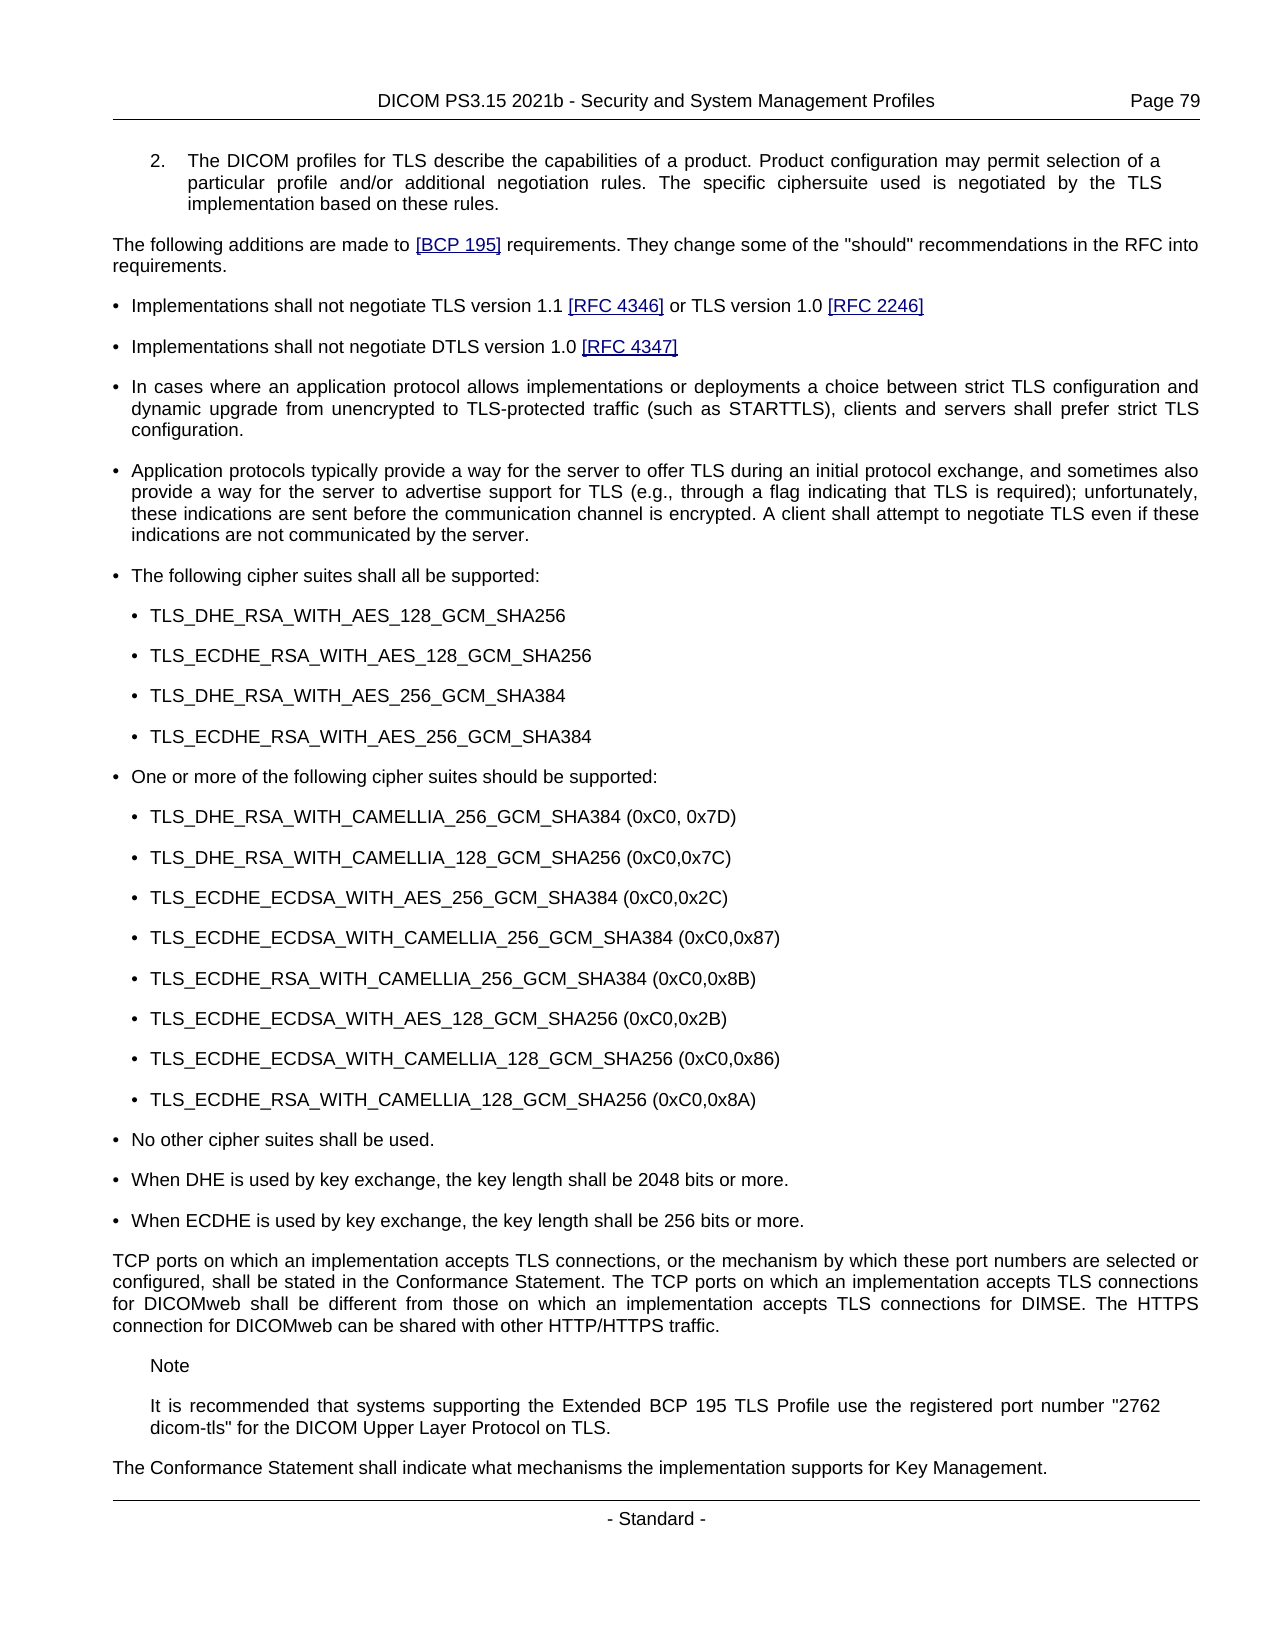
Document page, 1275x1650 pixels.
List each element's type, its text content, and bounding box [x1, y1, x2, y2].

text • One or more of the following cipher suites should be supported: [112, 766, 1200, 787]
text • TLS_ECDHE_ECDSA_WITH_CAMELLIA_128_GCM_SHA256 (0xC0,0x86) [131, 1048, 1200, 1070]
text TCP ports on which an implementation accepts TLS connections, or the mechanism by which these port numbers are selected or configured, shall be stated in the Conformance Statement. The TCP ports on which an implementation accepts TLS connections for DICOMweb shall be different from those on which an implementation accepts TLS connections for DIMSE. The HTTPS connection for DICOMweb can be shared with other HTTP/HTTPS traffic. [112, 1250, 1200, 1336]
text • TLS_ECDHE_RSA_WITH_AES_256_GCM_SHA384 [131, 726, 1200, 747]
text • TLS_DHE_RSA_WITH_CAMELLIA_256_GCM_SHA384 (0xC0, 0x7D) [131, 806, 1200, 828]
text Note [150, 1355, 1162, 1376]
text • TLS_ECDHE_ECDSA_WITH_AES_128_GCM_SHA256 (0xC0,0x2B) [131, 1008, 1200, 1029]
text • TLS_ECDHE_RSA_WITH_CAMELLIA_128_GCM_SHA256 (0xC0,0x8A) [131, 1088, 1200, 1110]
text • Application protocols typically provide a way for the server to offer TLS during an initial protocol exchange, and sometimes also provide a way for the server to advertise support for TLS (e.g., through a flag indicating that TLS is required); unfortunately, these indications are sent before the communication channel is encrypted. A client shall attempt to negotiate TLS even if these indications are not communicated by the server. [112, 459, 1200, 546]
text • Implementations shall not negotiate TLS version 1.1 [RFC 4346] or TLS version 1.0 [RFC 2246] [112, 295, 1200, 317]
text • TLS_DHE_RSA_WITH_AES_256_GCM_SHA384 [131, 685, 1200, 707]
text • TLS_ECDHE_ECDSA_WITH_CAMELLIA_256_GCM_SHA384 (0xC0,0x87) [131, 927, 1200, 949]
text • TLS_DHE_RSA_WITH_CAMELLIA_128_GCM_SHA256 (0xC0,0x7C) [131, 847, 1200, 868]
text • When DHE is used by key exchange, the key length shall be 2048 bits or more. [112, 1169, 1200, 1191]
text • TLS_ECDHE_RSA_WITH_AES_128_GCM_SHA256 [131, 645, 1200, 667]
text • Implementations shall not negotiate DTLS version 1.0 [RFC 4347] [112, 336, 1200, 357]
text The Conformance Statement shall indicate what mechanisms the implementation supports for Key Management. [112, 1457, 1200, 1478]
text • When ECDHE is used by key exchange, the key length shall be 256 bits or more. [112, 1209, 1200, 1231]
text • TLS_ECDHE_RSA_WITH_CAMELLIA_256_GCM_SHA384 (0xC0,0x8B) [131, 967, 1200, 989]
text • TLS_ECDHE_ECDSA_WITH_AES_256_GCM_SHA384 (0xC0,0x2C) [131, 887, 1200, 908]
text The following additions are made to [BCP 195] requirements. They change some of the "should" recommendations in the RFC into requirements. [112, 233, 1200, 277]
text • TLS_DHE_RSA_WITH_AES_128_GCM_SHA256 [131, 605, 1200, 626]
text • In cases where an application protocol allows implementations or deployments a choice between strict TLS configuration and dynamic upgrade from unencrypted to TLS-protected traffic (such as STARTTLS), clients and servers shall prefer strict TLS configuration. [112, 376, 1200, 441]
text 2. The DICOM profiles for TLS describe the capabilities of a product. Product configuration may permit selection of a particular profile and/or additional negotiation rules. The specific ciphersuite used is negotiated by the TLS implementation based on these rules. [150, 150, 1162, 215]
text • No other cipher suites shall be used. [112, 1129, 1200, 1150]
text It is recommended that systems supporting the Extended BCP 195 TLS Profile use the registered port number "2762 dicom-tls" for the DICOM Upper Layer Protocol on TLS. [150, 1395, 1162, 1438]
text • The following cipher suites shall all be supported: [112, 564, 1200, 586]
